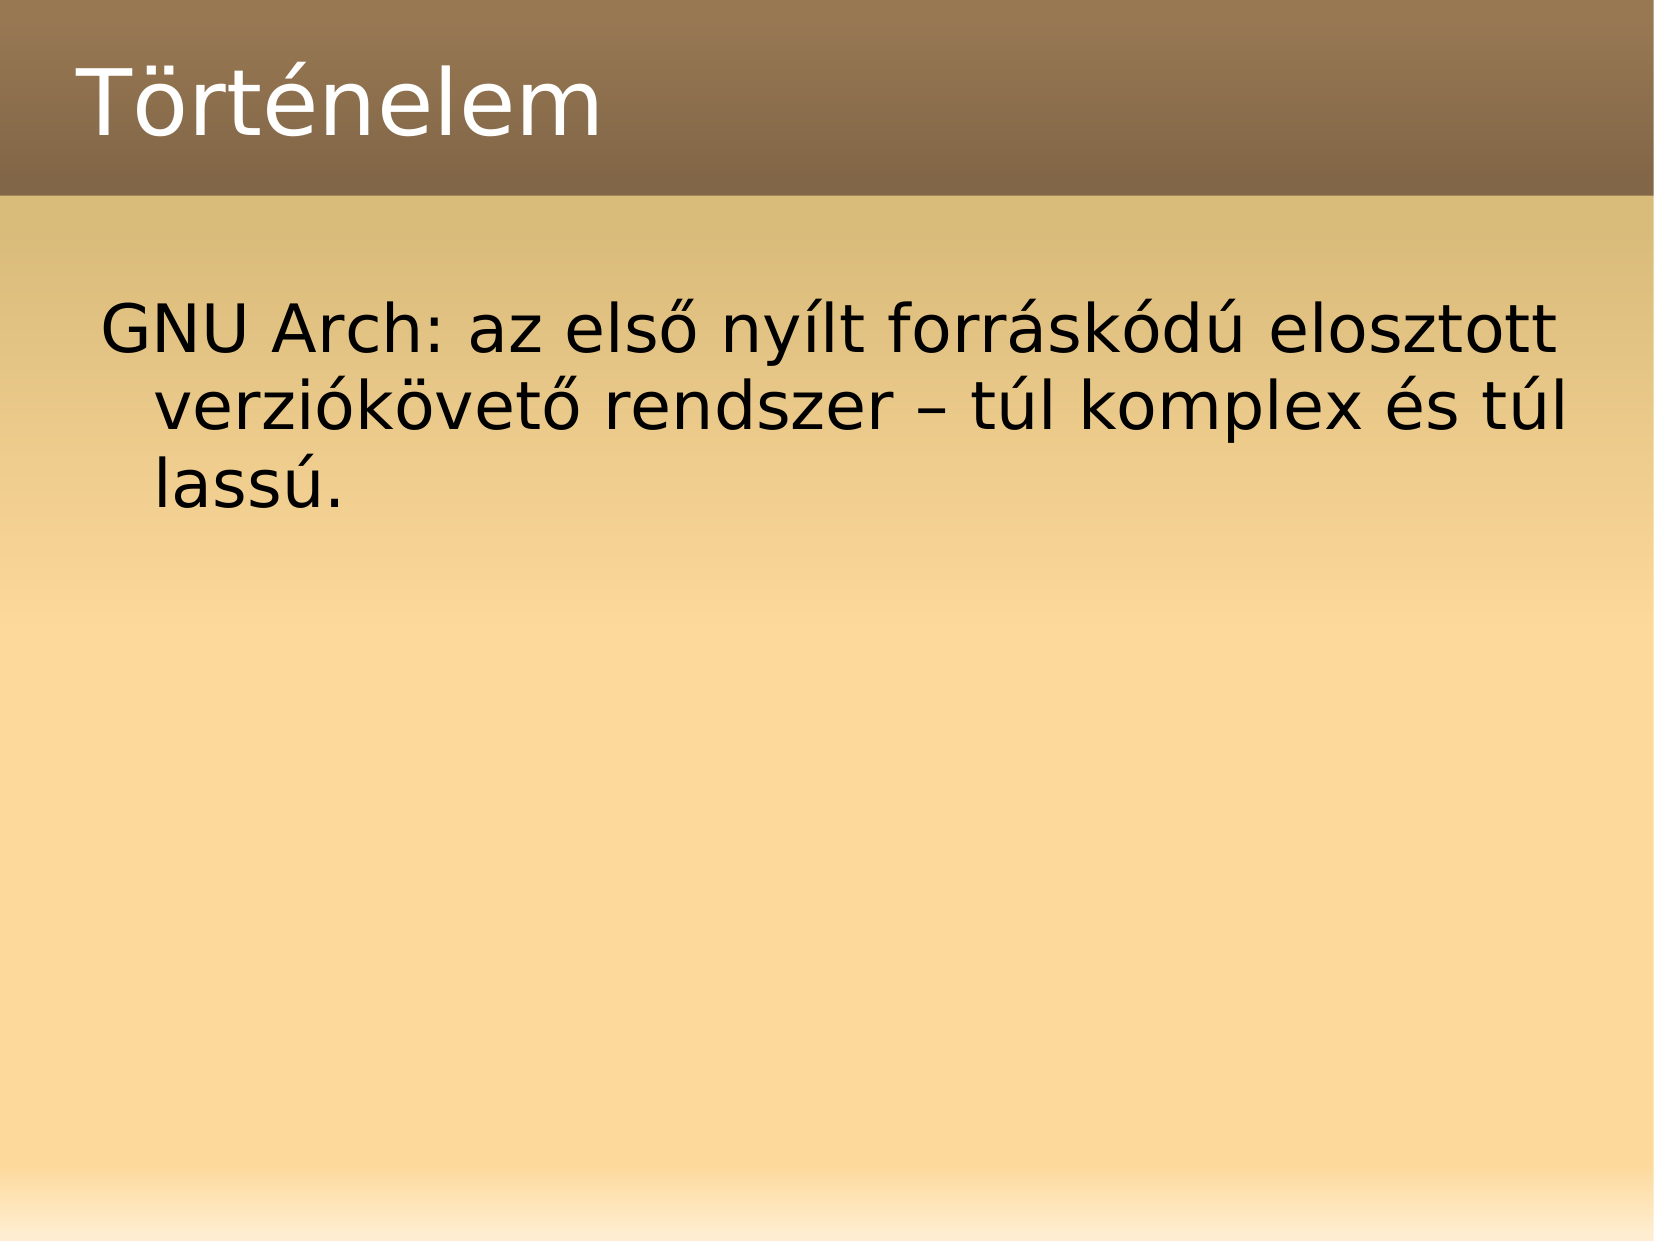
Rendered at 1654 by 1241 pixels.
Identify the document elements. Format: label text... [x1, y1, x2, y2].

picture [0, 0, 1654, 1241]
title Történelem [76, 7, 1565, 200]
list GNU Arch: az első nyílt forráskódú elosztott verziókövető rendszer – túl komplex és túl lassú. [82, 290, 1571, 1094]
